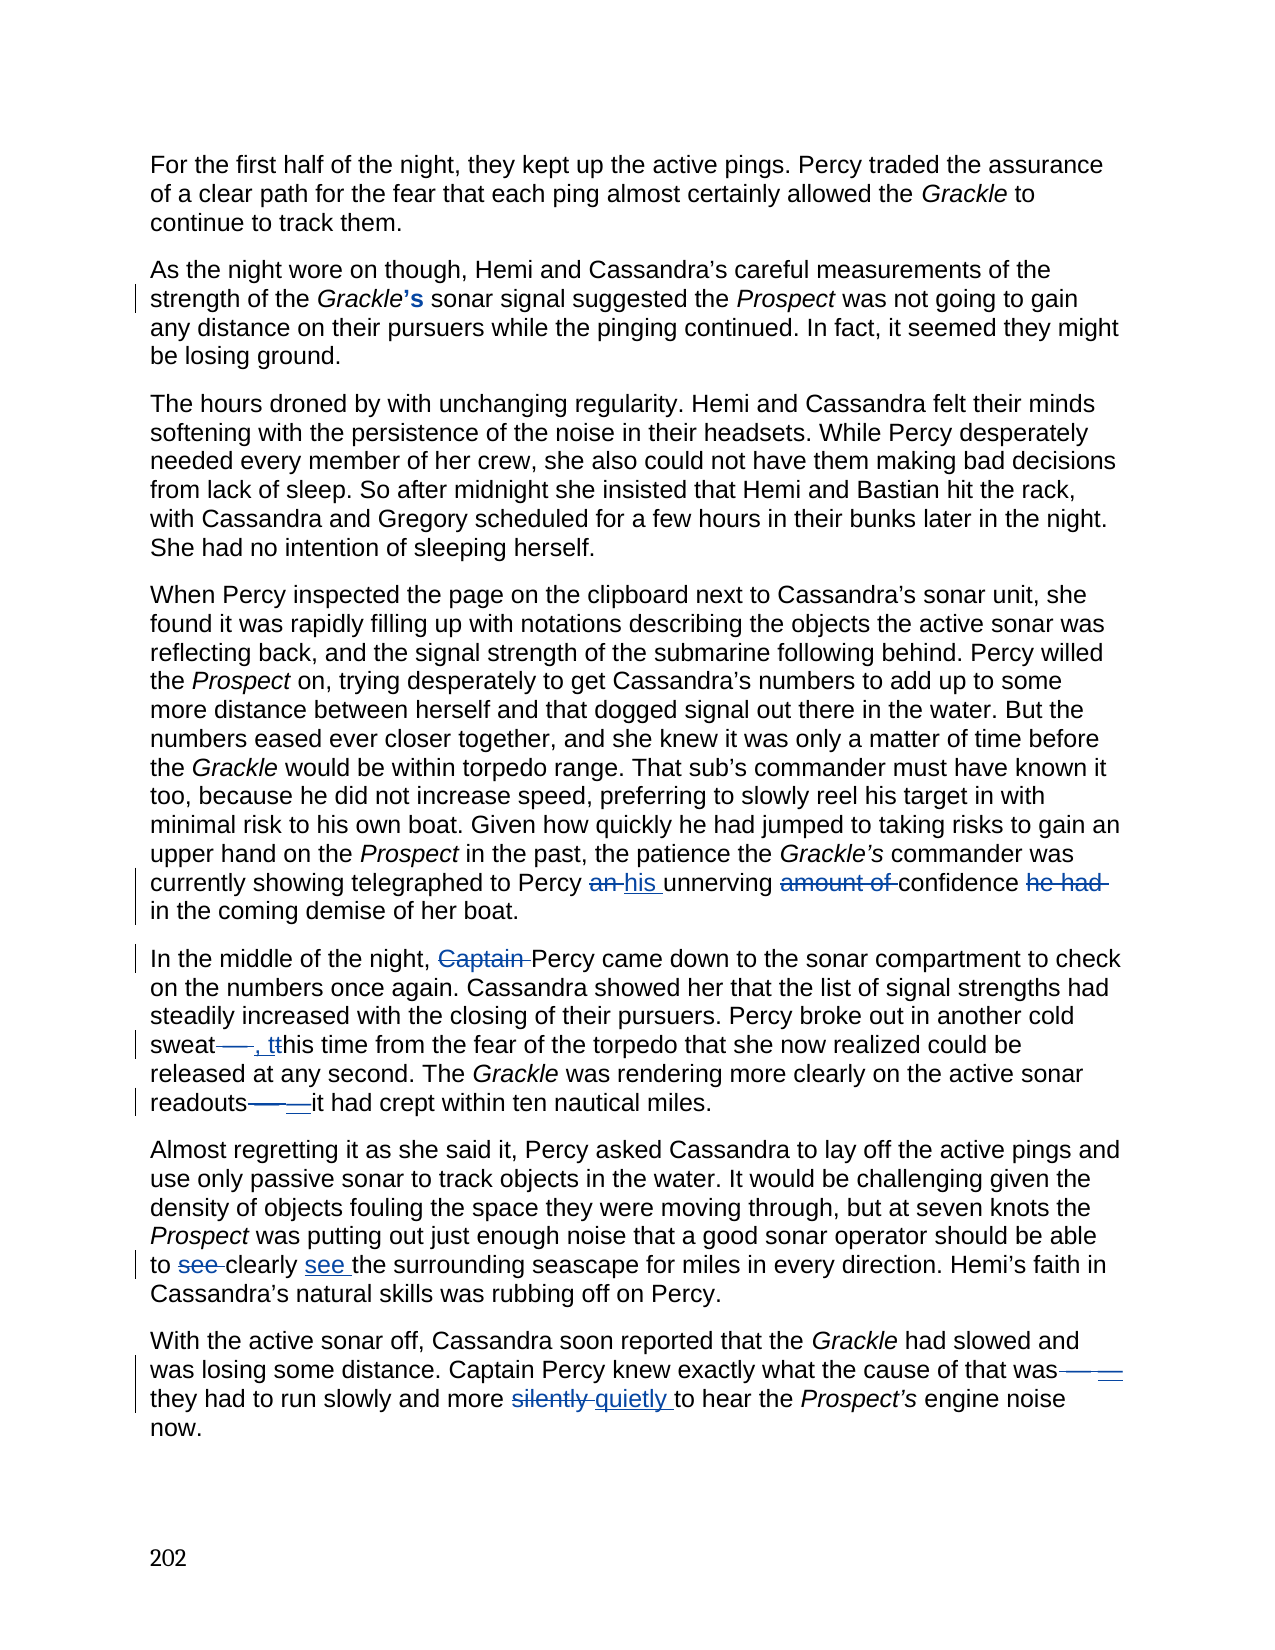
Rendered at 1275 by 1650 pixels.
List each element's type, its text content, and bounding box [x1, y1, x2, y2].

text With the active sonar off, Cassandra soon reported that the Grackle had slowed and was losing some distance. Captain Percy knew exactly what the cause of that was—they had to run slowly and more quietly to hear the Prospect’s engine noise now. [150, 1326, 1125, 1441]
text As the night wore on though, Hemi and Cassandra’s careful measurements of the strength of the Grackle’s sonar signal suggested the Prospect was not going to gain any distance on their pursuers while the pinging continued. In fact, it seemed they might be losing ground. [150, 255, 1125, 370]
text When Percy inspected the page on the clipboard next to Cassandra’s sonar unit, she found it was rapidly filling up with notations describing the objects the active sonar was reflecting back, and the signal strength of the submarine following behind. Percy willed the Prospect on, trying desperately to get Cassandra’s numbers to add up to some more distance between herself and that dogged signal out there in the water. But the numbers eased ever closer together, and she knew it was only a matter of time before the Grackle would be within torpedo range. That sub’s commander must have known it too, because he did not increase speed, preferring to slowly reel his target in with minimal risk to his own boat. Given how quickly he had jumped to taking risks to gain an upper hand on the Prospect in the past, the patience the Grackle’s commander was currently showing telegraphed to Percy his unnerving confidence in the coming demise of her boat. [150, 580, 1125, 925]
text Almost regretting it as she said it, Percy asked Cassandra to lay off the active pings and use only passive sonar to track objects in the water. It would be challenging given the density of objects fouling the space they were moving through, but at seven knots the Prospect was putting out just enough noise that a good sonar operator should be able to clearly see the surrounding seascape for miles in every direction. Hemi’s faith in Cassandra’s natural skills was rubbing off on Percy. [150, 1135, 1125, 1307]
text In the middle of the night, Percy came down to the sonar compartment to check on the numbers once again. Cassandra showed her that the list of signal strengths had steadily increased with the closing of their pursuers. Percy broke out in another cold sweat, this time from the fear of the torpedo that she now realized could be released at any second. The Grackle was rendering more clearly on the active sonar readouts—it had crept within ten nautical miles. [150, 944, 1125, 1116]
text For the first half of the night, they kept up the active pings. Percy traded the assurance of a clear path for the fear that each ping almost certainly allowed the Grackle to continue to track them. [150, 150, 1125, 236]
text The hours droned by with unchanging regularity. Hemi and Cassandra felt their minds softening with the persistence of the noise in their headsets. While Percy desperately needed every member of her crew, she also could not have them making bad decisions from lack of sleep. So after midnight she insisted that Hemi and Bastian hit the rack, with Cassandra and Gregory scheduled for a few hours in their bunks later in the night. She had no intention of sleeping herself. [150, 389, 1125, 561]
